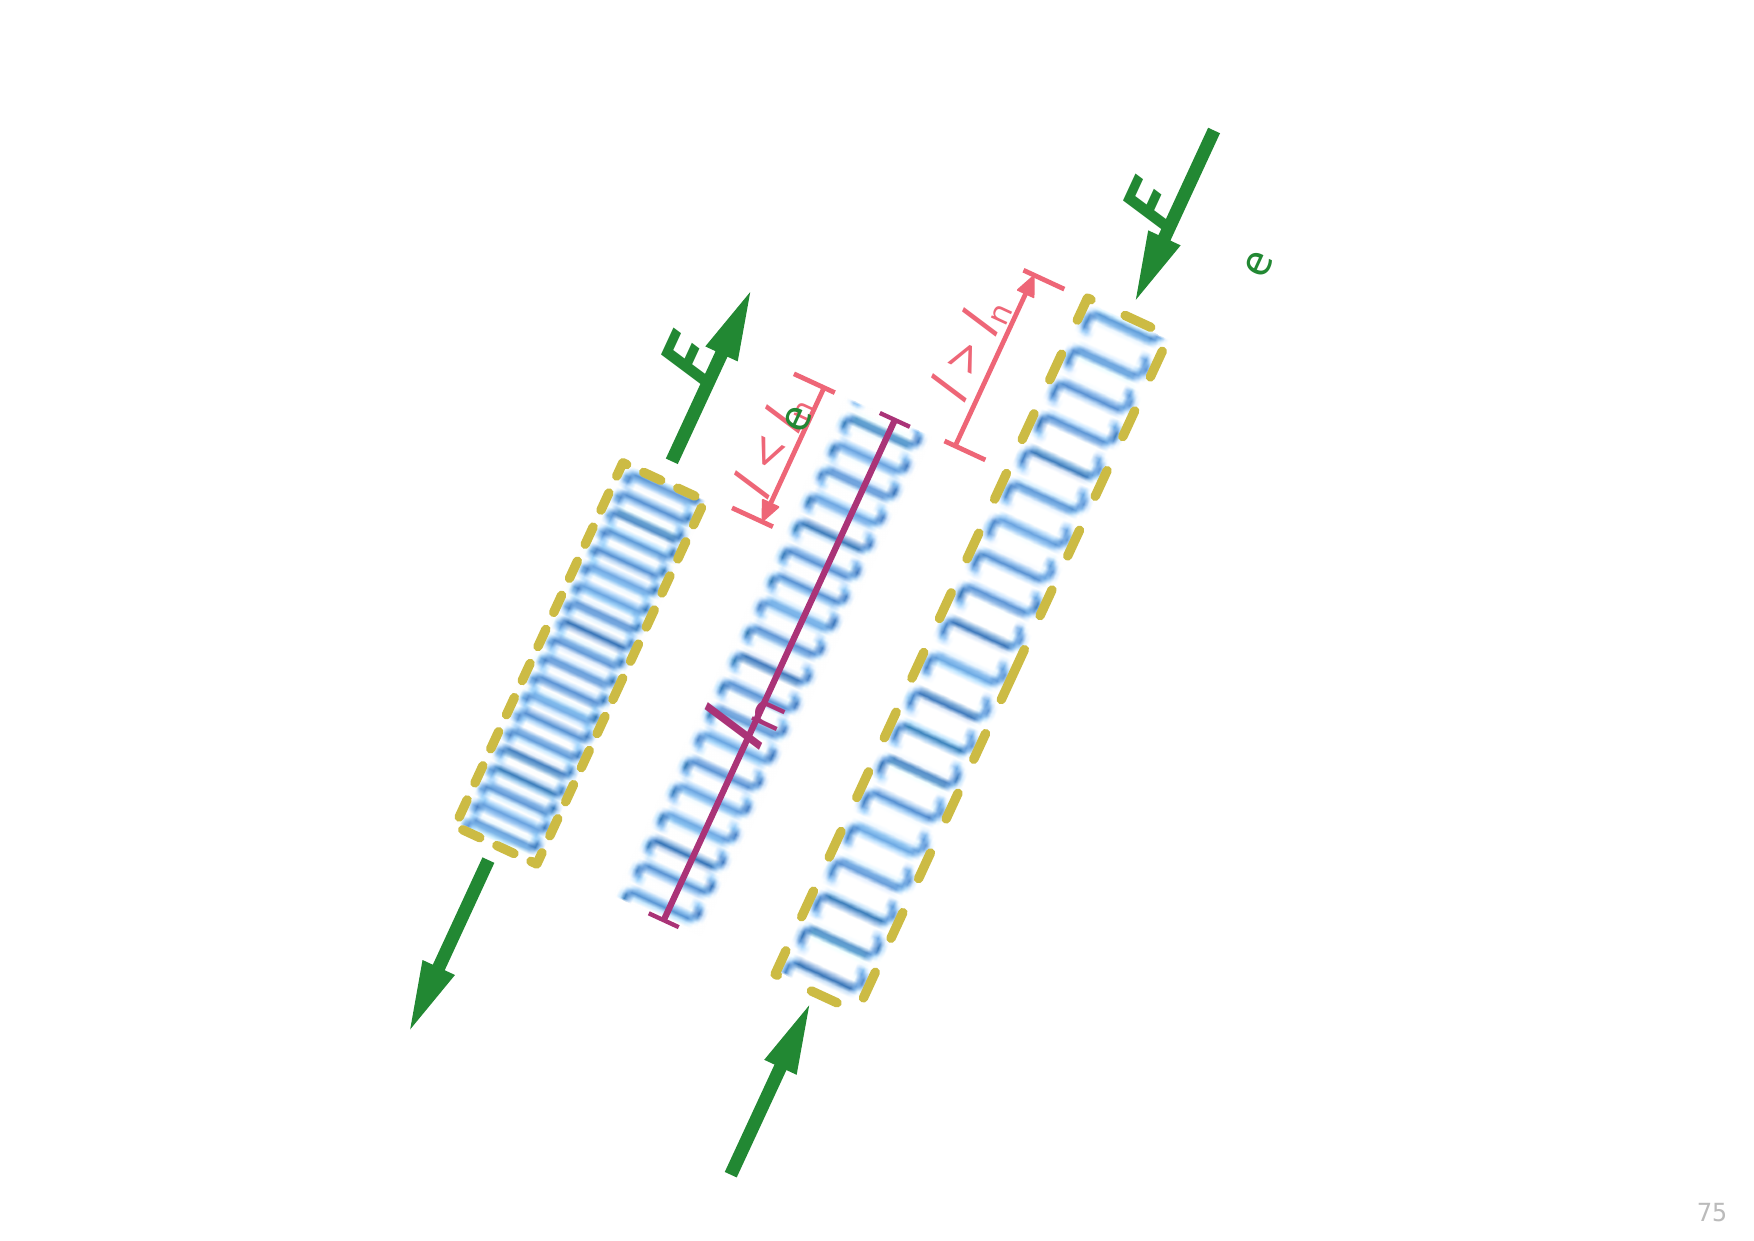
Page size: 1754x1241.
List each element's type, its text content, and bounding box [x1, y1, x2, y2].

text_box [410, 857, 495, 1030]
text_box [665, 292, 751, 465]
text_box Fe [618, 282, 730, 401]
text_box ln [660, 648, 789, 768]
text_box [1135, 127, 1221, 300]
text_box [724, 1005, 810, 1178]
picture [782, 305, 1171, 1010]
picture [453, 466, 708, 857]
picture [613, 737, 734, 916]
picture [722, 397, 890, 682]
picture [669, 424, 932, 936]
text_box Fe [1080, 128, 1192, 242]
